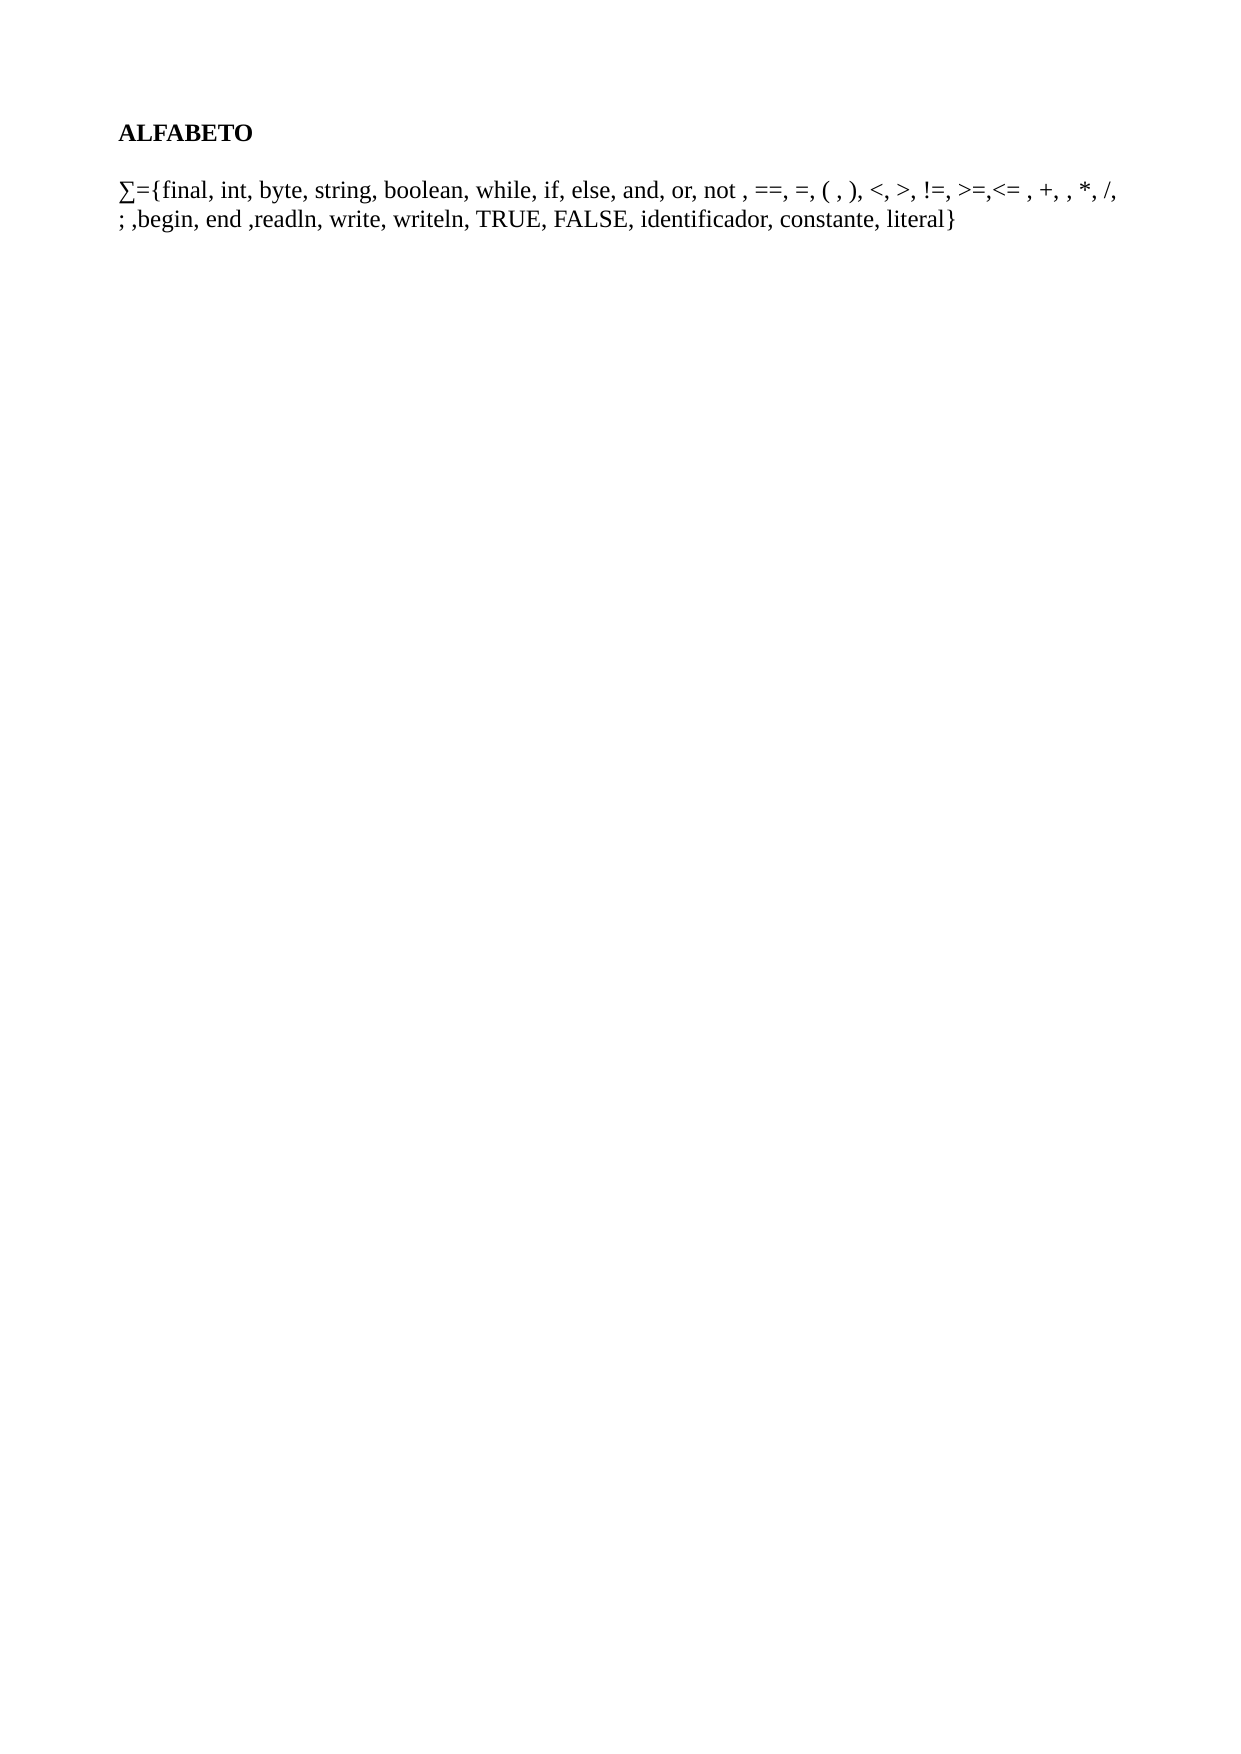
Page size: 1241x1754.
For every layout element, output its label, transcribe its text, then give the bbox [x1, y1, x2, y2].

text ; ,begin, end ,readln, write, writeln, TRUE, FALSE, identificador, constante, literal} [118, 204, 1122, 233]
text ∑={final, int, byte, string, boolean, while, if, else, and, or, not , ==, =, ( , ), <, >, !=, >=,<= , +, ­, *, /, [118, 176, 1122, 204]
text ALFABETO [118, 118, 1122, 147]
